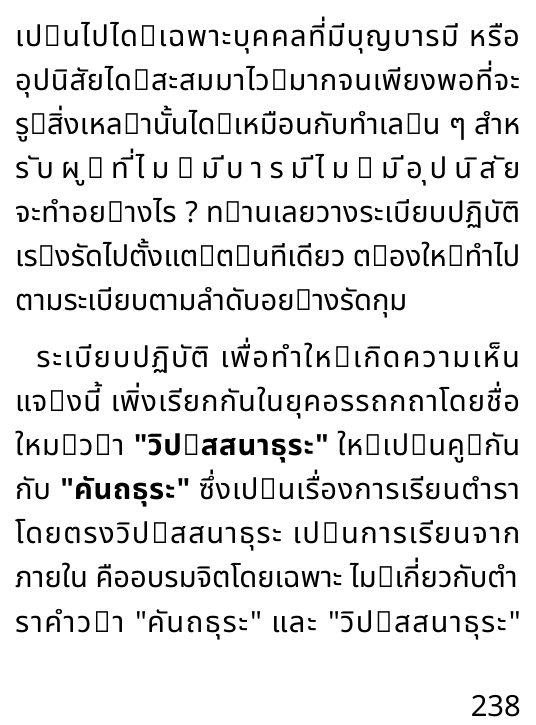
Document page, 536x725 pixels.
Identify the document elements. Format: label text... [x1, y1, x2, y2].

text เปนไปไดเฉพาะบุคคลที่มีบุญบารมี หรืออุปนิสัยไดสะสมมาไวมากจนเพียงพอที่จะรูสิ่งเหลานั้นไดเหมือนกับทําเลน ๆ สําหรับผูที่ไมมีบารมีไมมีอุปนิสัยจะทําอยางไร ? ทานเลยวางระเบียบปฏิบัติเรงรัดไปตั้งแตตนทีเดียว ตองใหทําไปตามระเบียบตามลําดับอยางรัดกุม [15, 15, 521, 324]
text ระเบียบปฏิบัติ เพื่อทําใหเกิดความเห็นแจงนี้ เพิ่งเรียกกันในยุคอรรถกถาโดยชื่อใหมวา "วิปสสนาธุระ" ใหเปนคูกันกับ "คันถธุระ" ซึ่งเปนเรื่องการเรียนตําราโดยตรงวิปสสนาธุระ เปนการเรียนจากภายใน คืออบรมจิตโดยเฉพาะ ไมเกี่ยวกับตําราคําวา "คันถธุระ" และ "วิปสสนาธุระ" [15, 336, 521, 645]
